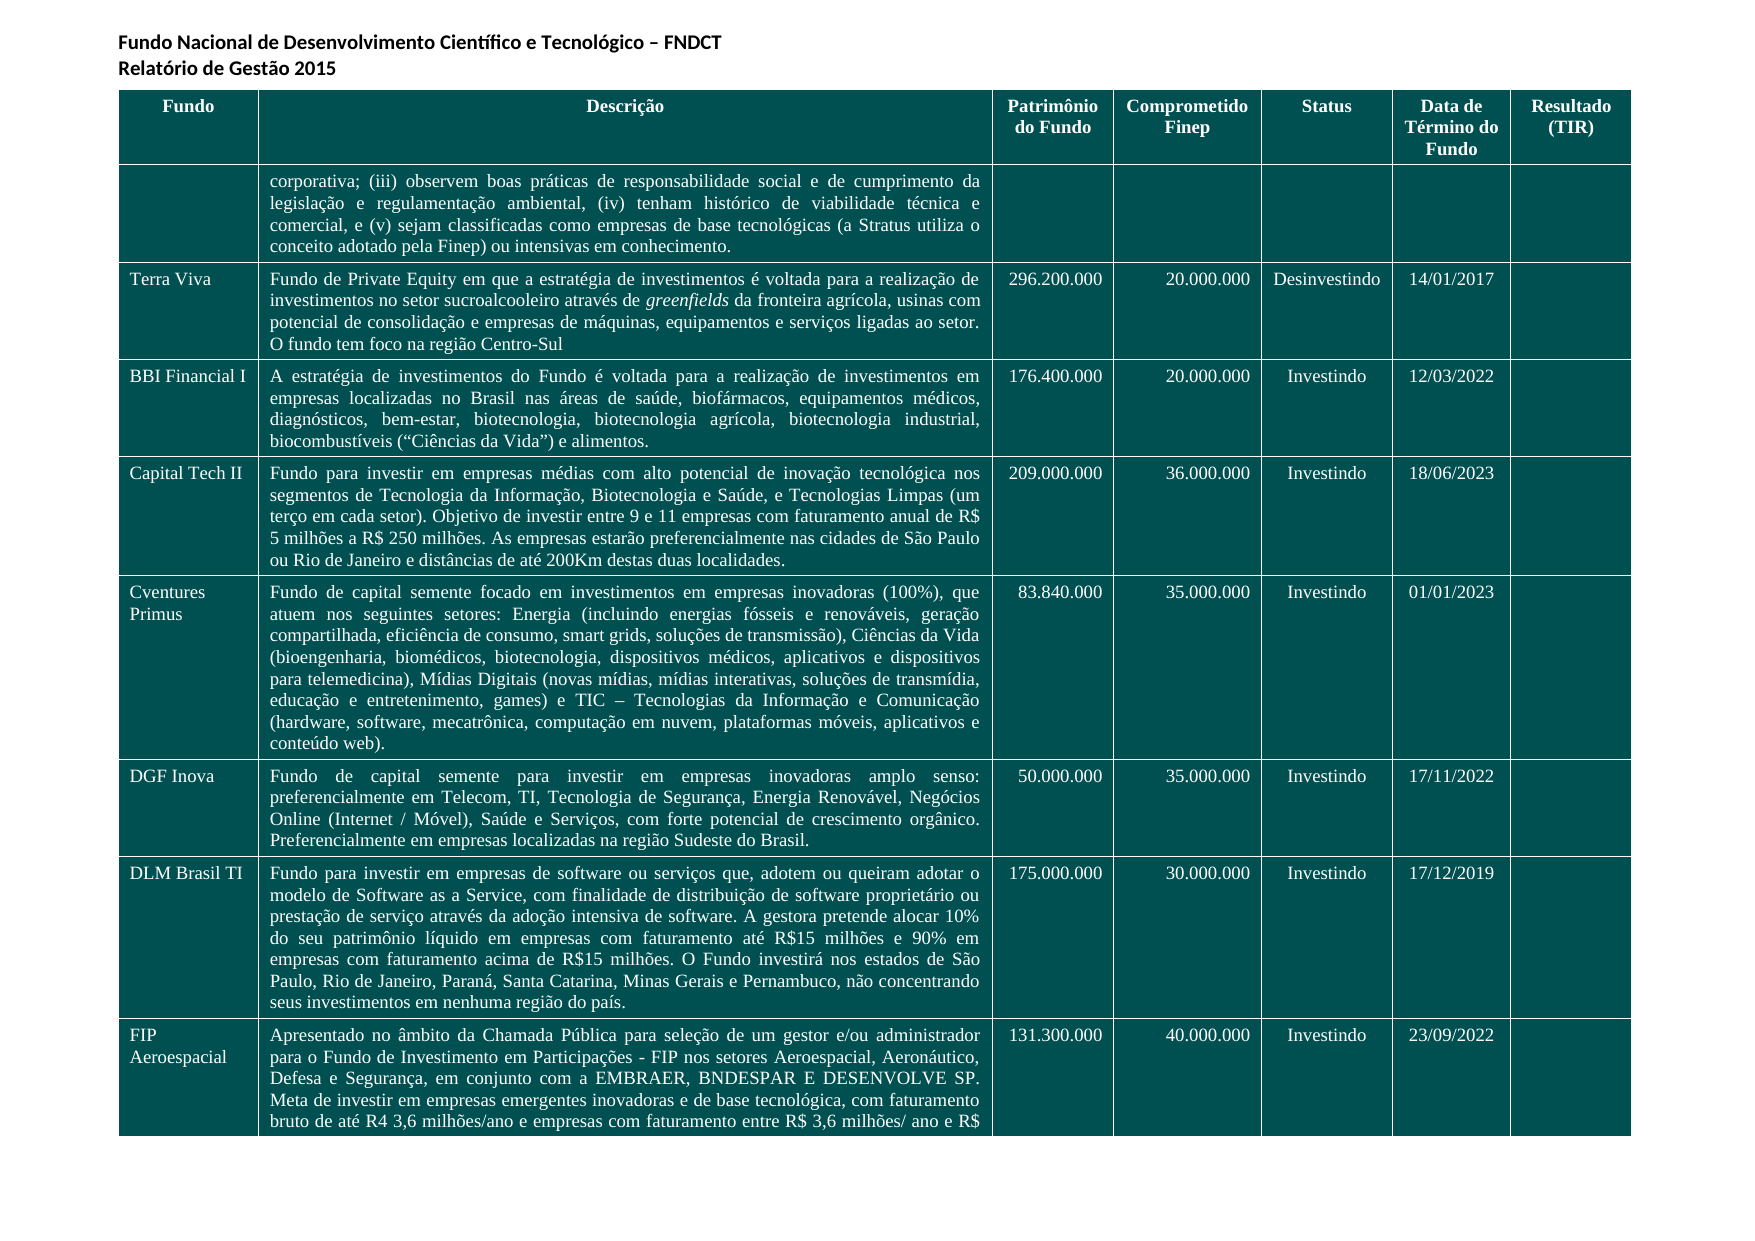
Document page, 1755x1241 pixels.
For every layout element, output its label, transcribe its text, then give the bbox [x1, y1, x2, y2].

table_header Comprometido Finep [1114, 90, 1261, 164]
table_cell 175.000.000 [993, 857, 1113, 1018]
table_header Data de Término do Fundo [1393, 90, 1510, 164]
table_cell Fundo de Private Equity em que a estratégia de investimentos é voltada para a realização de investimentos no setor sucroalcooleiro através de greenfields da fronteira agrícola, usinas com potencial de consolidação e empresas de máquinas, equipamentos e serviços ligadas ao setor. O fundo tem foco na região Centro-Sul [259, 263, 992, 359]
table_cell [1511, 760, 1631, 856]
table_cell FIP Aeroespacial [119, 1019, 258, 1136]
table_cell [1511, 360, 1631, 456]
table_cell Investindo [1262, 1019, 1392, 1136]
table_cell Investindo [1262, 857, 1392, 1018]
table_cell 131.300.000 [993, 1019, 1113, 1136]
table_cell 30.000.000 [1114, 857, 1261, 1018]
table_cell 17/12/2019 [1393, 857, 1510, 1018]
table_header Fundo [119, 90, 258, 164]
table_cell 18/06/2023 [1393, 457, 1510, 575]
table_cell [1511, 263, 1631, 359]
table_cell 23/09/2022 [1393, 1019, 1510, 1136]
table_cell [1511, 165, 1631, 262]
table_cell Investindo [1262, 760, 1392, 856]
table_cell Apresentado no âmbito da Chamada Pública para seleção de um gestor e/ou administrador para o Fundo de Investimento em Participações - FIP nos setores Aeroespacial, Aeronáutico, Defesa e Segurança, em conjunto com a EMBRAER, BNDESPAR E DESENVOLVE SP. Meta de investir em empresas emergentes inovadoras e de base tecnológica, com faturamento bruto de até R4 3,6 milhões/ano e empresas com faturamento entre R$ 3,6 milhões/ ano e R$ [259, 1019, 992, 1136]
table_cell 36.000.000 [1114, 457, 1261, 575]
table_cell [1114, 165, 1261, 262]
table_cell Fundo para investir em empresas médias com alto potencial de inovação tecnológica nos segmentos de Tecnologia da Informação, Biotecnologia e Saúde, e Tecnologias Limpas (um terço em cada setor). Objetivo de investir entre 9 e 11 empresas com faturamento anual de R$ 5 milhões a R$ 250 milhões. As empresas estarão preferencialmente nas cidades de São Paulo ou Rio de Janeiro e distâncias de até 200Km destas duas localidades. [259, 457, 992, 575]
table_cell 12/03/2022 [1393, 360, 1510, 456]
table_cell [1511, 1019, 1631, 1136]
table_cell 176.400.000 [993, 360, 1113, 456]
table_cell [1511, 857, 1631, 1018]
table_cell [1511, 576, 1631, 759]
table_cell BBI Financial I [119, 360, 258, 456]
table_cell [1262, 165, 1392, 262]
table_cell 83.840.000 [993, 576, 1113, 759]
table_cell 209.000.000 [993, 457, 1113, 575]
table_cell 35.000.000 [1114, 576, 1261, 759]
table_cell 17/11/2022 [1393, 760, 1510, 856]
table_cell 01/01/2023 [1393, 576, 1510, 759]
table_cell Desinvestindo [1262, 263, 1392, 359]
table_cell 296.200.000 [993, 263, 1113, 359]
table_cell [119, 165, 258, 262]
table_cell 20.000.000 [1114, 360, 1261, 456]
table_cell DLM Brasil TI [119, 857, 258, 1018]
table_header Patrimônio do Fundo [993, 90, 1113, 164]
table_cell Investindo [1262, 360, 1392, 456]
table_cell 20.000.000 [1114, 263, 1261, 359]
table_cell 35.000.000 [1114, 760, 1261, 856]
table_cell Terra Viva [119, 263, 258, 359]
table_cell Investindo [1262, 576, 1392, 759]
table_cell [993, 165, 1113, 262]
table_cell [1511, 457, 1631, 575]
table_header Descrição [259, 90, 992, 164]
table_cell DGF Inova [119, 760, 258, 856]
table_cell A estratégia de investimentos do Fundo é voltada para a realização de investimentos em empresas localizadas no Brasil nas áreas de saúde, biofármacos, equipamentos médicos, diagnósticos, bem-estar, biotecnologia, biotecnologia agrícola, biotecnologia industrial, biocombustíveis (“Ciências da Vida”) e alimentos. [259, 360, 992, 456]
table_cell Cventures Primus [119, 576, 258, 759]
table_cell corporativa; (iii) observem boas práticas de responsabilidade social e de cumprimento da legislação e regulamentação ambiental, (iv) tenham histórico de viabilidade técnica e comercial, e (v) sejam classificadas como empresas de base tecnológicas (a Stratus utiliza o conceito adotado pela Finep) ou intensivas em conhecimento. [259, 165, 992, 262]
table_cell Fundo para investir em empresas de software ou serviços que, adotem ou queiram adotar o modelo de Software as a Service, com finalidade de distribuição de software proprietário ou prestação de serviço através da adoção intensiva de software. A gestora pretende alocar 10% do seu patrimônio líquido em empresas com faturamento até R$15 milhões e 90% em empresas com faturamento acima de R$15 milhões. O Fundo investirá nos estados de São Paulo, Rio de Janeiro, Paraná, Santa Catarina, Minas Gerais e Pernambuco, não concentrando seus investimentos em nenhuma região do país. [259, 857, 992, 1018]
table_header Resultado (TIR) [1511, 90, 1631, 164]
table_cell 14/01/2017 [1393, 263, 1510, 359]
table_cell Fundo de capital semente focado em investimentos em empresas inovadoras (100%), que atuem nos seguintes setores: Energia (incluindo energias fósseis e renováveis, geração compartilhada, eficiência de consumo, smart grids, soluções de transmissão), Ciências da Vida (bioengenharia, biomédicos, biotecnologia, dispositivos médicos, aplicativos e dispositivos para telemedicina), Mídias Digitais (novas mídias, mídias interativas, soluções de transmídia, educação e entretenimento, games) e TIC – Tecnologias da Informação e Comunicação (hardware, software, mecatrônica, computação em nuvem, plataformas móveis, aplicativos e conteúdo web). [259, 576, 992, 759]
table_cell [1393, 165, 1510, 262]
table_cell Fundo de capital semente para investir em empresas inovadoras amplo senso: preferencialmente em Telecom, TI, Tecnologia de Segurança, Energia Renovável, Negócios Online (Internet / Móvel), Saúde e Serviços, com forte potencial de crescimento orgânico. Preferencialmente em empresas localizadas na região Sudeste do Brasil. [259, 760, 992, 856]
table_cell 50.000.000 [993, 760, 1113, 856]
table_cell 40.000.000 [1114, 1019, 1261, 1136]
table_cell Investindo [1262, 457, 1392, 575]
table_header Status [1262, 90, 1392, 164]
table_cell Capital Tech II [119, 457, 258, 575]
